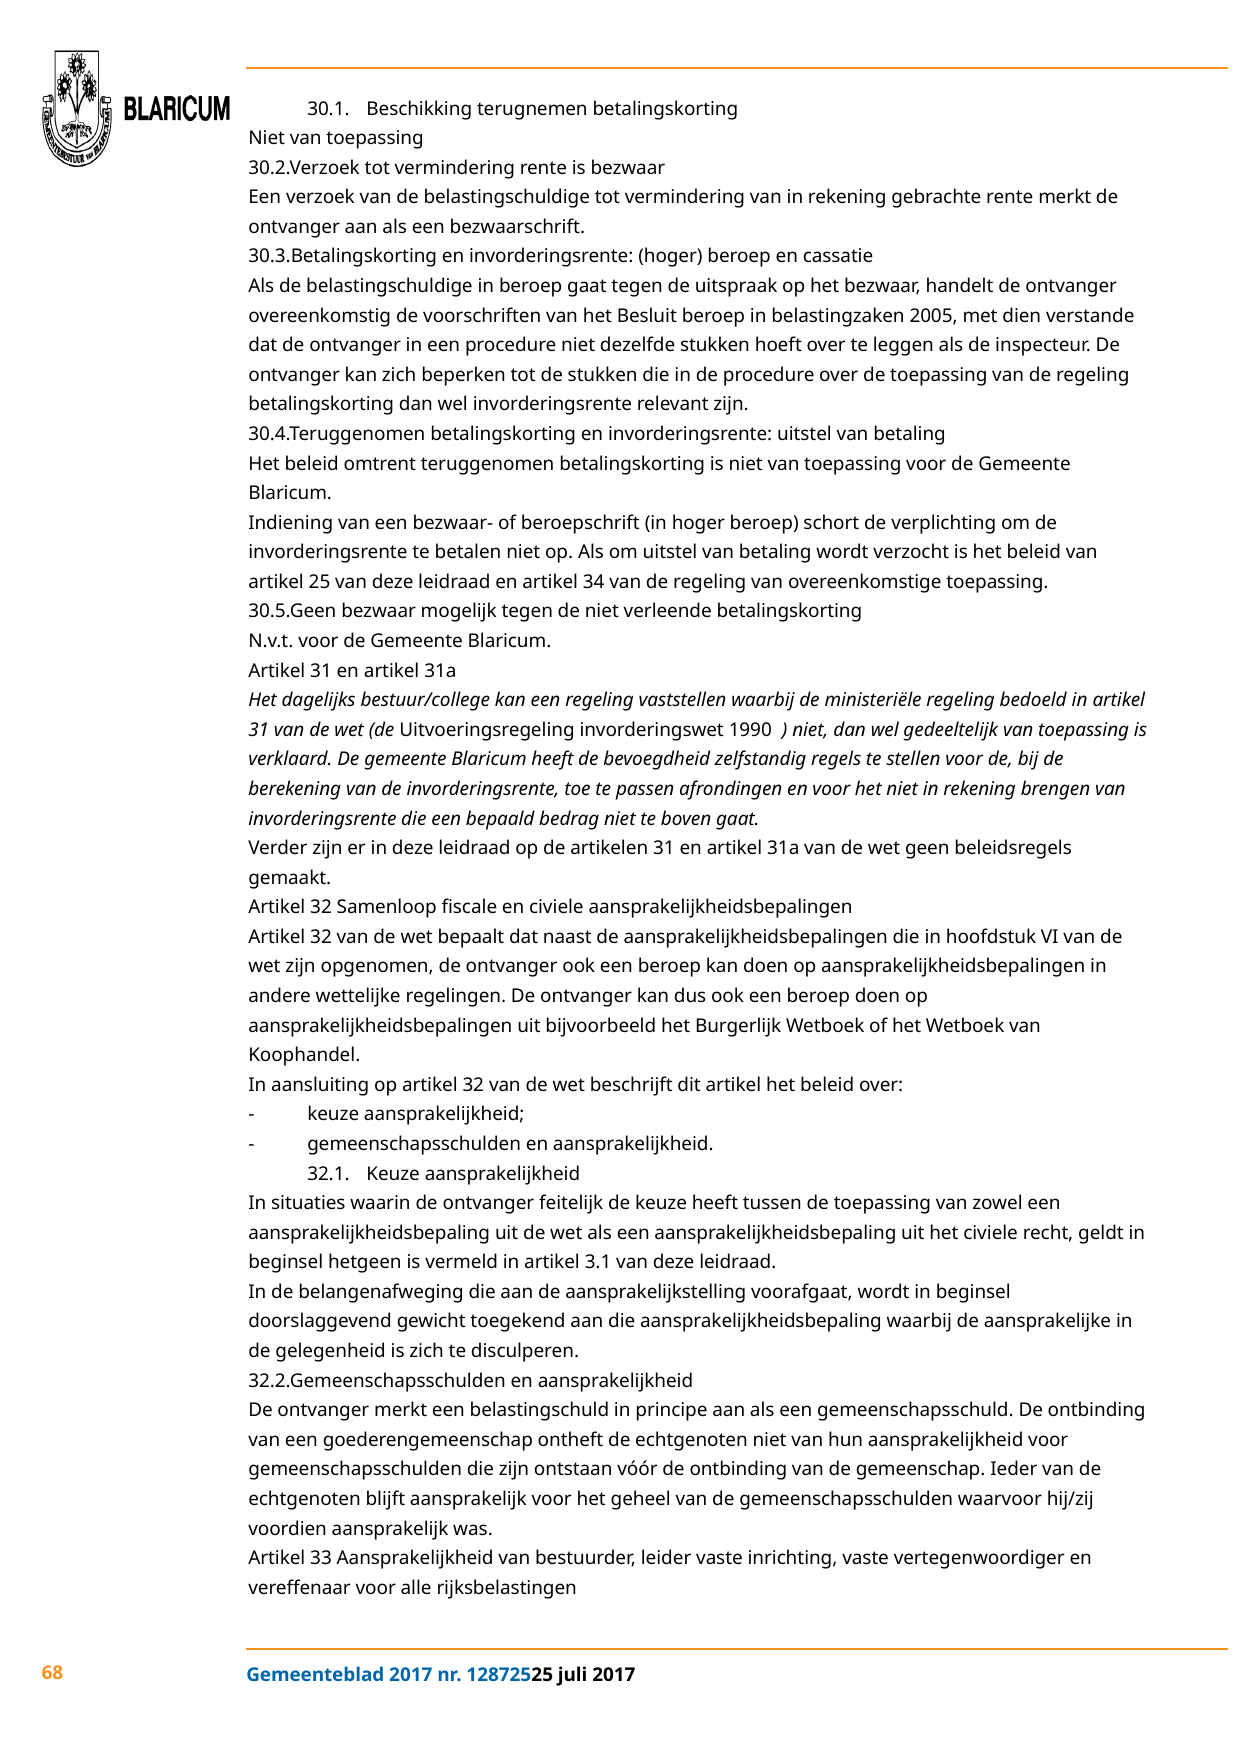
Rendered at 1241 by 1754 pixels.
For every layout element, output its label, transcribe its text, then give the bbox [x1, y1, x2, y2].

text Artikel 31 en artikel 31a [248, 657, 1152, 683]
text 30.2.Verzoek tot vermindering rente is bezwaar [248, 154, 1152, 180]
text Artikel 33 Aansprakelijkheid van bestuurder, leider vaste inrichting, vaste vertegenwoordiger en vereffenaar voor alle rijksbelastingen [248, 1544, 1152, 1600]
list Beschikking terugnemen betalingskorting [307, 95, 1152, 121]
text 30.4.Teruggenomen betalingskorting en invorderingsrente: uitstel van betaling [248, 420, 1152, 446]
list gemeenschapsschulden en aansprakelijkheid. [248, 1130, 1152, 1156]
text Als de belastingschuldige in beroep gaat tegen de uitspraak op het bezwaar, handelt de ontvanger overeenkomstig de voorschriften van het Besluit beroep in belastingzaken 2005, met dien verstande dat de ontvanger in een procedure niet dezelfde stukken hoeft over te leggen als de inspecteur. De ontvanger kan zich beperken tot de stukken die in de procedure over de toepassing van de regeling betalingskorting dan wel invorderingsrente relevant zijn. [248, 272, 1152, 416]
text 30.5.Geen bezwaar mogelijk tegen de niet verleende betalingskorting [248, 598, 1152, 623]
text Niet van toepassing [248, 124, 1152, 150]
text Het beleid omtrent teruggenomen betalingskorting is niet van toepassing voor de Gemeente Blaricum. [248, 450, 1152, 505]
text De ontvanger merkt een belastingschuld in principe aan als een gemeenschapsschuld. De ontbinding van een goederengemeenschap ontheft de echtgenoten niet van hun aansprakelijkheid voor gemeenschapsschulden die zijn ontstaan vóór de ontbinding van de gemeenschap. Ieder van de echtgenoten blijft aansprakelijk voor het geheel van de gemeenschapsschulden waarvoor hij/zij voordien aansprakelijk was. [248, 1396, 1152, 1541]
text 30.3.Betalingskorting en invorderingsrente: (hoger) beroep en cassatie [248, 243, 1152, 268]
text In de belangenafweging die aan de aansprakelijkstelling voorafgaat, wordt in beginsel doorslaggevend gewicht toegekend aan die aansprakelijkheidsbepaling waarbij de aansprakelijke in de gelegenheid is zich te disculperen. [248, 1278, 1152, 1363]
text Het dagelijks bestuur/college kan een regeling vaststellen waarbij de ministeriële regeling bedoeld in artikel 31 van de wet (de Uitvoeringsregeling invorderingswet 1990 ) niet, dan wel gedeeltelijk van toepassing is verklaard. De gemeente Blaricum heeft de bevoegdheid zelfstandig regels te stellen voor de, bij de berekening van de invorderingsrente, toe te passen afrondingen en voor het niet in rekening brengen van invorderingsrente die een bepaald bedrag niet te boven gaat. [248, 686, 1152, 831]
text N.v.t. voor de Gemeente Blaricum. [248, 627, 1152, 653]
text Een verzoek van de belastingschuldige tot vermindering van in rekening gebrachte rente merkt de ontvanger aan als een bezwaarschrift. [248, 183, 1152, 239]
text Artikel 32 Samenloop fiscale en civiele aansprakelijkheidsbepalingen [248, 893, 1152, 919]
list keuze aansprakelijkheid; [248, 1101, 1152, 1126]
text In aansluiting op artikel 32 van de wet beschrijft dit artikel het beleid over: [248, 1071, 1152, 1097]
text Verder zijn er in deze leidraad op de artikelen 31 en artikel 31a van de wet geen beleidsregels gemaakt. [248, 834, 1152, 890]
text Artikel 32 van de wet bepaalt dat naast de aansprakelijkheidsbepalingen die in hoofdstuk VI van de wet zijn opgenomen, de ontvanger ook een beroep kan doen op aansprakelijkheidsbepalingen in andere wettelijke regelingen. De ontvanger kan dus ook een beroep doen op aansprakelijkheidsbepalingen uit bijvoorbeeld het Burgerlijk Wetboek of het Wetboek van Koophandel. [248, 923, 1152, 1067]
text 32.2.Gemeenschapsschulden en aansprakelijkheid [248, 1367, 1152, 1393]
text Indiening van een bezwaar- of beroepschrift (in hoger beroep) schort de verplichting om de invorderingsrente te betalen niet op. Als om uitstel van betaling wordt verzocht is het beleid van artikel 25 van deze leidraad en artikel 34 van de regeling van overeenkomstige toepassing. [248, 509, 1152, 594]
list Keuze aansprakelijkheid [307, 1160, 1152, 1186]
picture [41, 47, 231, 172]
text In situaties waarin de ontvanger feitelijk de keuze heeft tussen de toepassing van zowel een aansprakelijkheidsbepaling uit de wet als een aansprakelijkheidsbepaling uit het civiele recht, geldt in beginsel hetgeen is vermeld in artikel 3.1 van deze leidraad. [248, 1189, 1152, 1274]
